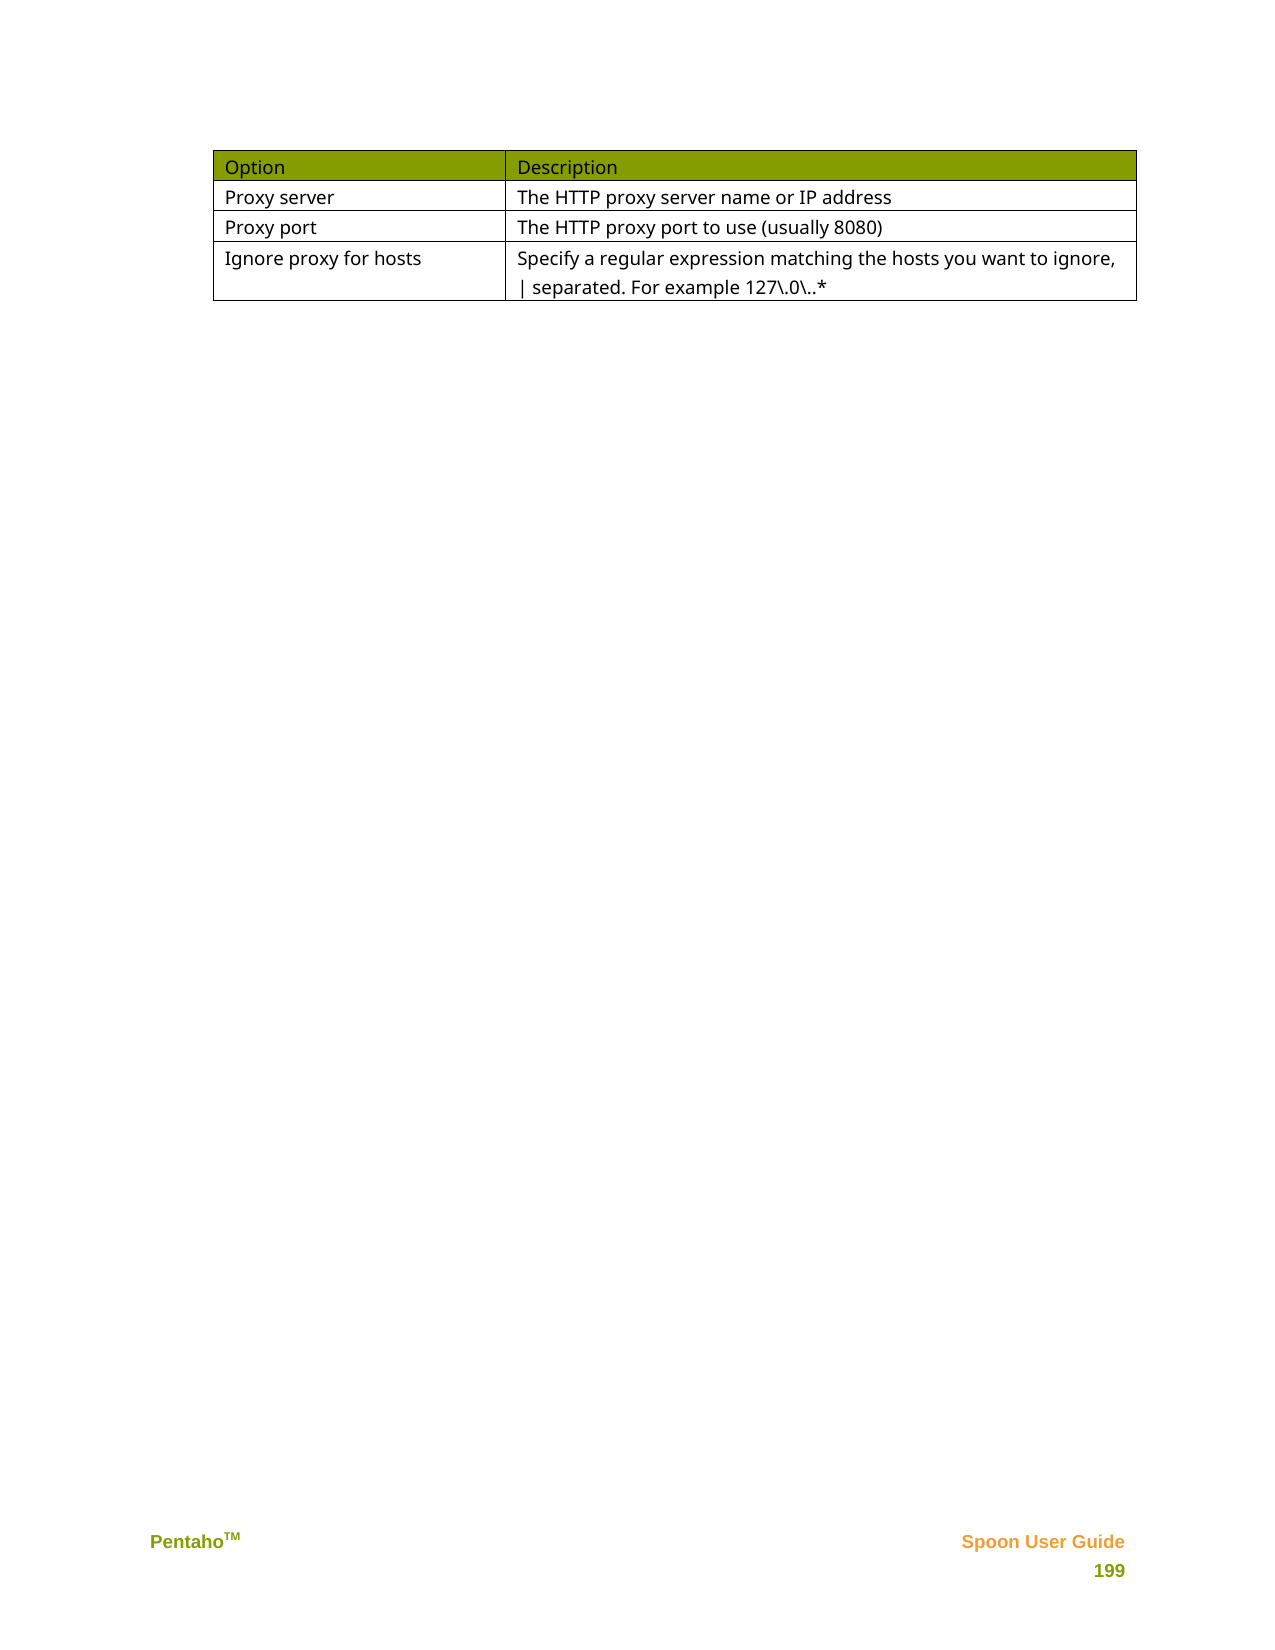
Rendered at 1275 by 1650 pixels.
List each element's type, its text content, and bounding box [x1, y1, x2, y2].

table_cell Proxy port [214, 211, 505, 241]
table_cell The HTTP proxy port to use (usually 8080) [506, 211, 1136, 241]
table_cell The HTTP proxy server name or IP address [506, 181, 1136, 210]
table_cell Specify a regular expression matching the hosts you want to ignore, | separated. For example 127\.0\..* [506, 242, 1136, 300]
table_header Option [214, 151, 505, 180]
table_cell Ignore proxy for hosts [214, 242, 505, 300]
table_header Description [506, 151, 1136, 180]
table_cell Proxy server [214, 181, 505, 210]
